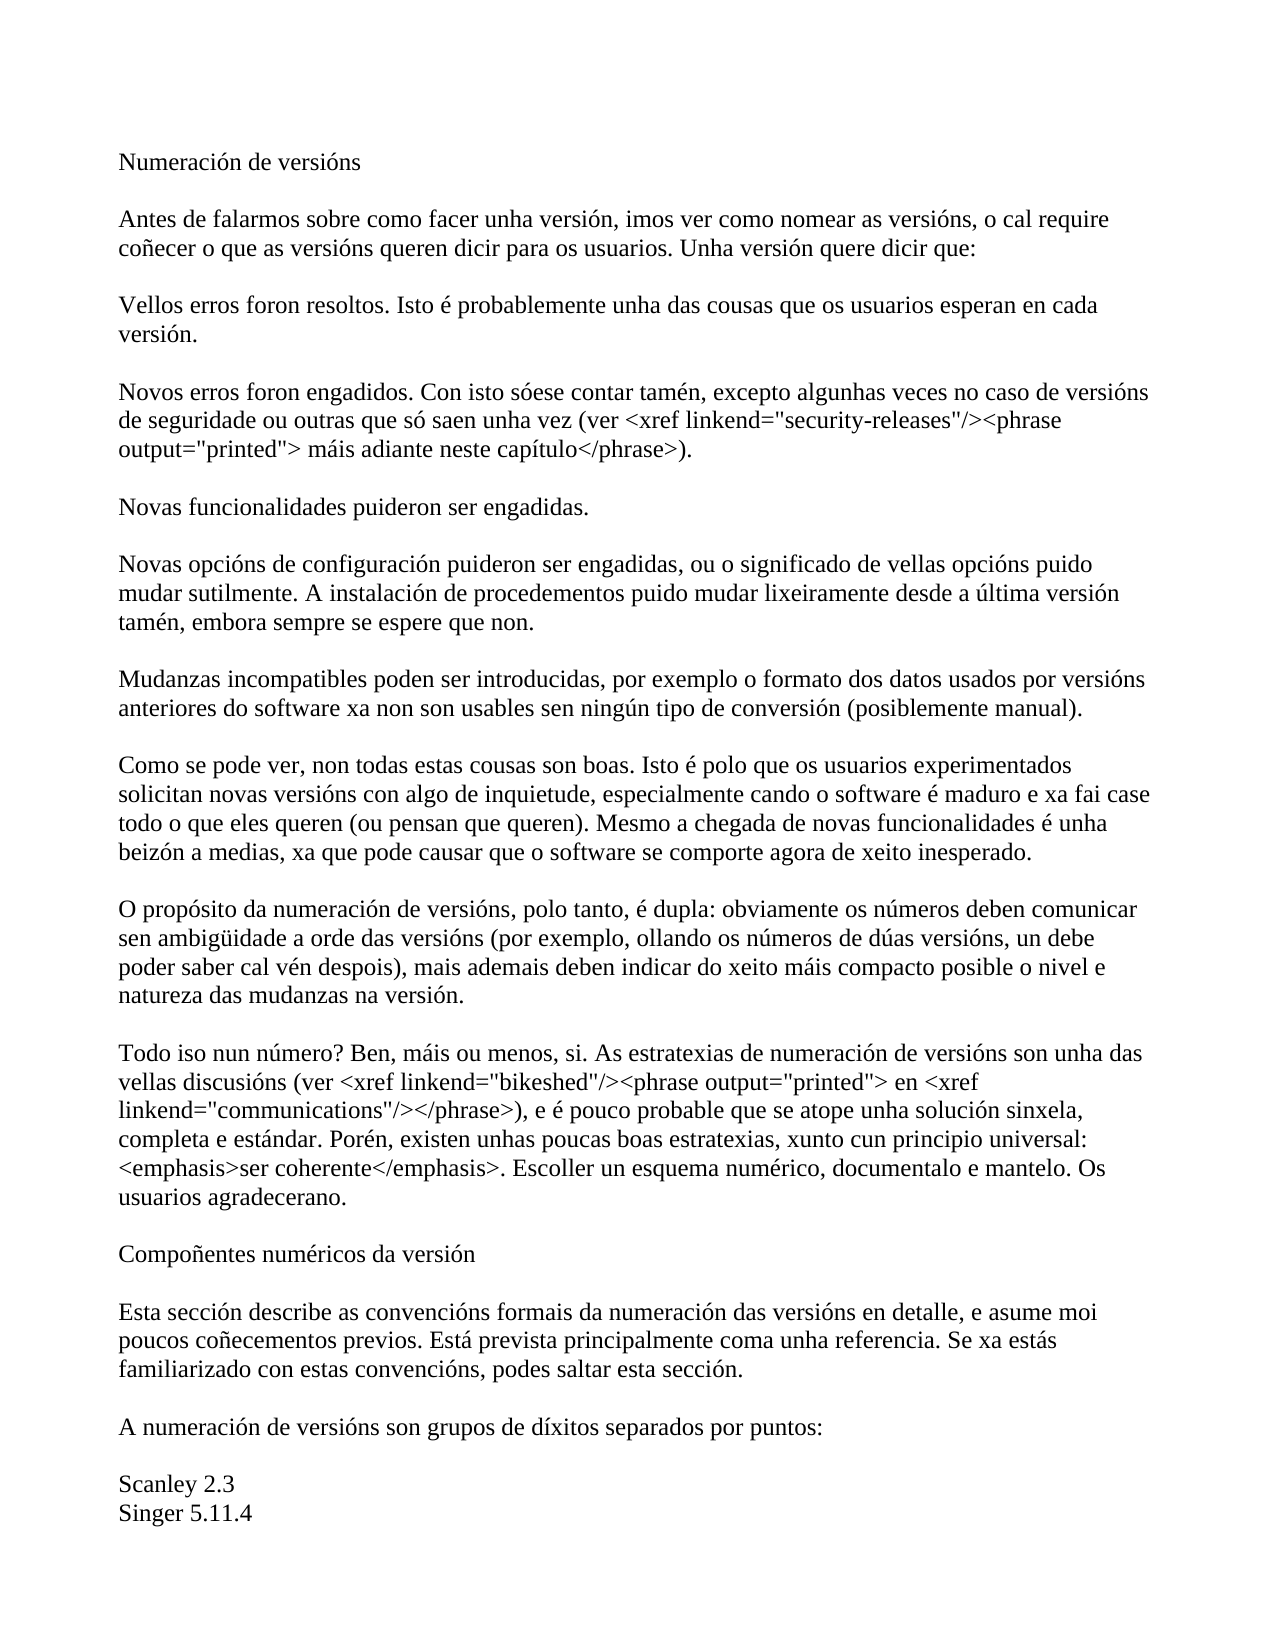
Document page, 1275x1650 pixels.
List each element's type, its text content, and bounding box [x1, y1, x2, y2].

text Novas funcionalidades puideron ser engadidas. [118, 492, 1157, 521]
text A numeración de versións son grupos de díxitos separados por puntos: [118, 1412, 1157, 1441]
text Todo iso nun número? Ben, máis ou menos, si. As estratexias de numeración de versións son unha das vellas discusións (ver <xref linkend="bikeshed"/><phrase output="printed"> en <xref linkend="communications"/></phrase>), e é pouco probable que se atope unha solución sinxela, completa e estándar. Porén, existen unhas poucas boas estratexias, xunto cun principio universal: <emphasis>ser coherente</emphasis>. Escoller un esquema numérico, documentalo e mantelo. Os usuarios agradecerano. [118, 1038, 1157, 1211]
text Numeración de versións [118, 147, 1157, 176]
text Compoñentes numéricos da versión [118, 1239, 1157, 1268]
text O propósito da numeración de versións, polo tanto, é dupla: obviamente os números deben comunicar sen ambigüidade a orde das versións (por exemplo, ollando os números de dúas versións, un debe poder saber cal vén despois), mais ademais deben indicar do xeito máis compacto posible o nivel e natureza das mudanzas na versión. [118, 894, 1157, 1009]
text Antes de falarmos sobre como facer unha versión, imos ver como nomear as versións, o cal require coñecer o que as versións queren dicir para os usuarios. Unha versión quere dicir que: [118, 204, 1157, 262]
text Singer 5.11.4 [118, 1498, 1157, 1527]
text Como se pode ver, non todas estas cousas son boas. Isto é polo que os usuarios experimentados solicitan novas versións con algo de inquietude, especialmente cando o software é maduro e xa fai case todo o que eles queren (ou pensan que queren). Mesmo a chegada de novas funcionalidades é unha beizón a medias, xa que pode causar que o software se comporte agora de xeito inesperado. [118, 751, 1157, 866]
text Esta sección describe as convencións formais da numeración das versións en detalle, e asume moi poucos coñecementos previos. Está prevista principalmente coma unha referencia. Se xa estás familiarizado con estas convencións, podes saltar esta sección. [118, 1297, 1157, 1383]
text Mudanzas incompatibles poden ser introducidas, por exemplo o formato dos datos usados por versións anteriores do software xa non son usables sen ningún tipo de conversión (posiblemente manual). [118, 664, 1157, 722]
text Novos erros foron engadidos. Con isto sóese contar tamén, excepto algunhas veces no caso de versións de seguridade ou outras que só saen unha vez (ver <xref linkend="security-releases"/><phrase output="printed"> máis adiante neste capítulo</phrase>). [118, 377, 1157, 463]
text Scanley 2.3 [118, 1469, 1157, 1498]
text Novas opcións de configuración puideron ser engadidas, ou o significado de vellas opcións puido mudar sutilmente. A instalación de procedementos puido mudar lixeiramente desde a última versión tamén, embora sempre se espere que non. [118, 549, 1157, 636]
text Vellos erros foron resoltos. Isto é probablemente unha das cousas que os usuarios esperan en cada versión. [118, 291, 1157, 348]
